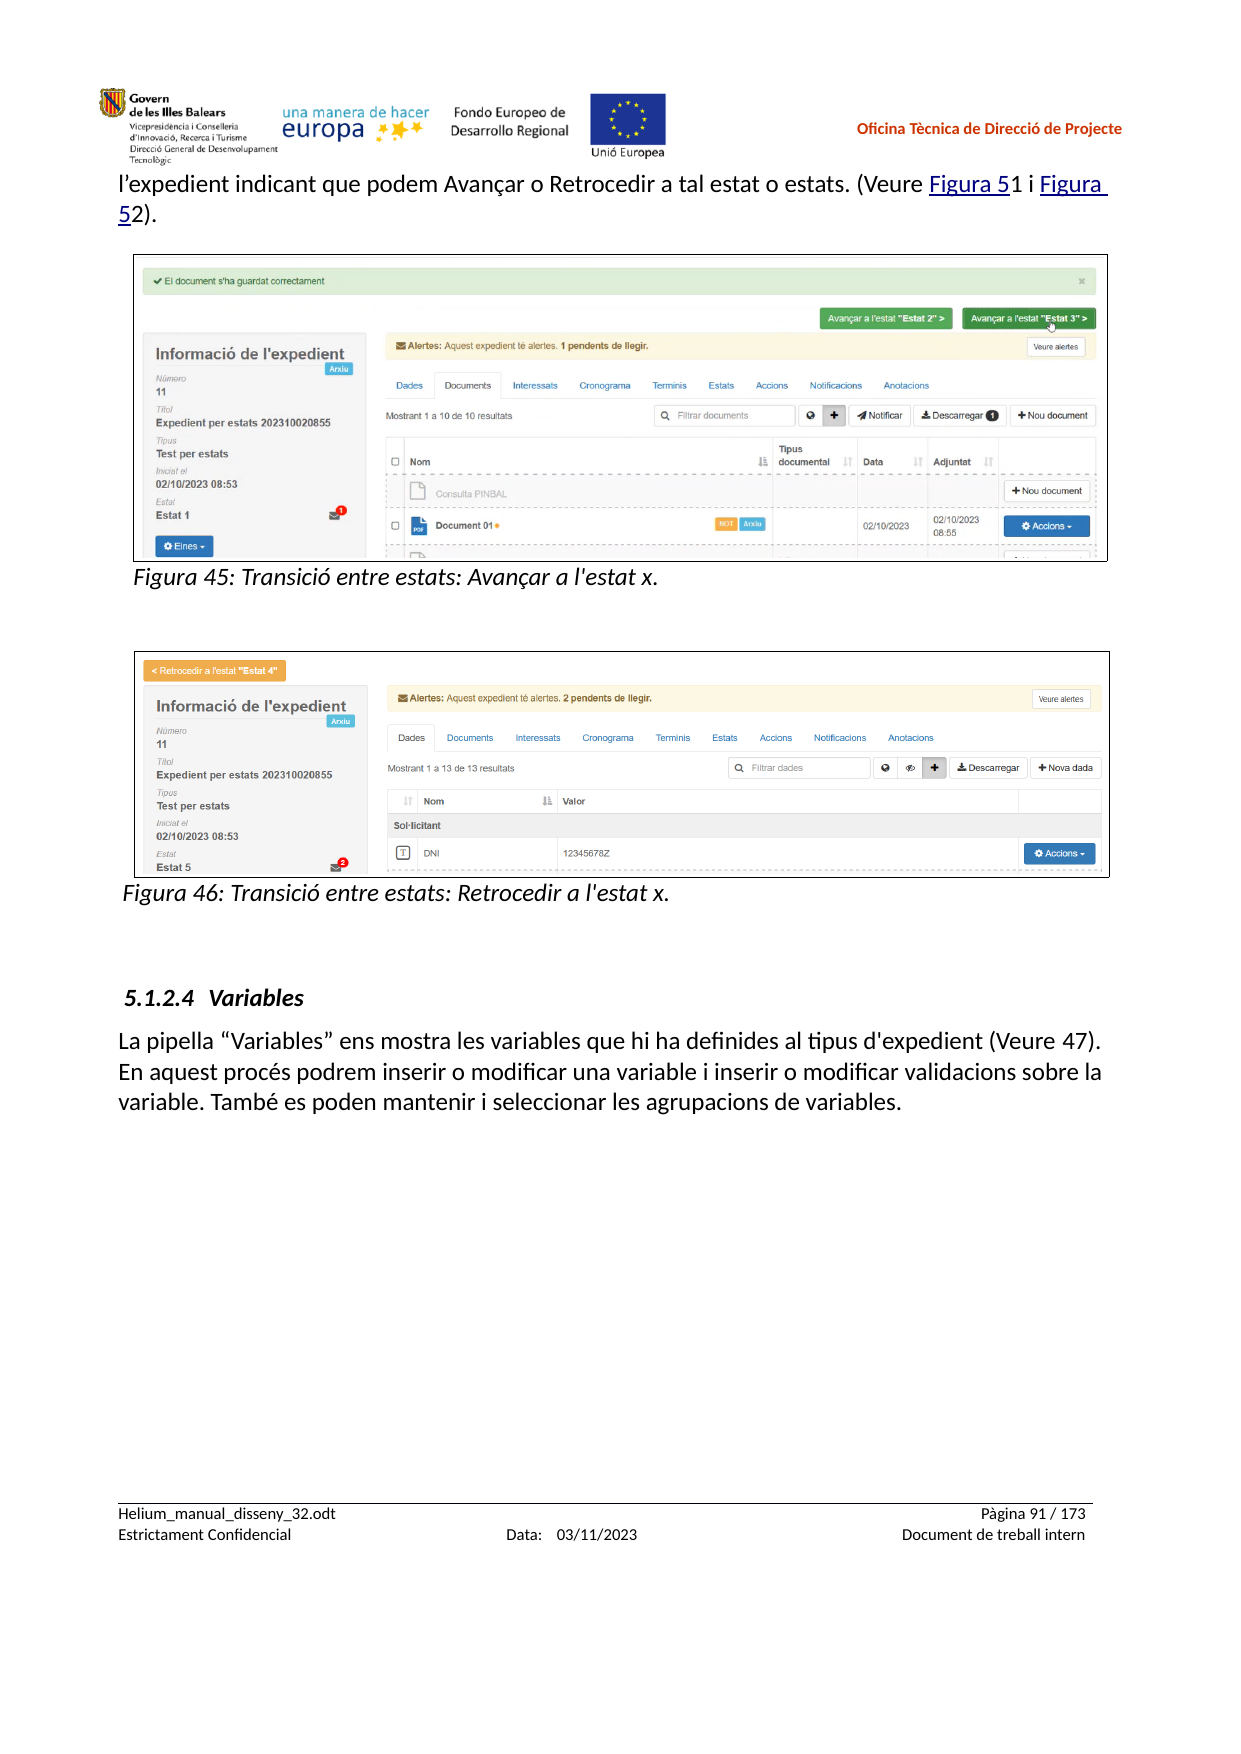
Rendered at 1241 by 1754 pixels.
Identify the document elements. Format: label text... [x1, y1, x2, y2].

subtitle Variables [118, 982, 1122, 1013]
text Figura 46: Transició entre estats: Retrocedir a l'estat x. [122, 874, 1118, 907]
picture [137, 653, 1107, 874]
picture [99, 87, 668, 166]
text l’expedient indicant que podem Avançar o Retrocedir a tal estat o estats. (Veure Figura 51 i Figura 52). [118, 168, 1122, 229]
picture [136, 257, 1104, 558]
text La pipella “Variables” ens mostra les variables que hi ha definides al tipus d'expedient (Veure 47). En aquest procés podrem inserir o modificar una variable i inserir o modificar validacions sobre la variable. També es poden mantenir i seleccionar les agrupacions de variables. [118, 1025, 1122, 1117]
text Figura 45: Transició entre estats: Avançar a l'estat x. [133, 562, 1107, 592]
text [134, 255, 1107, 561]
